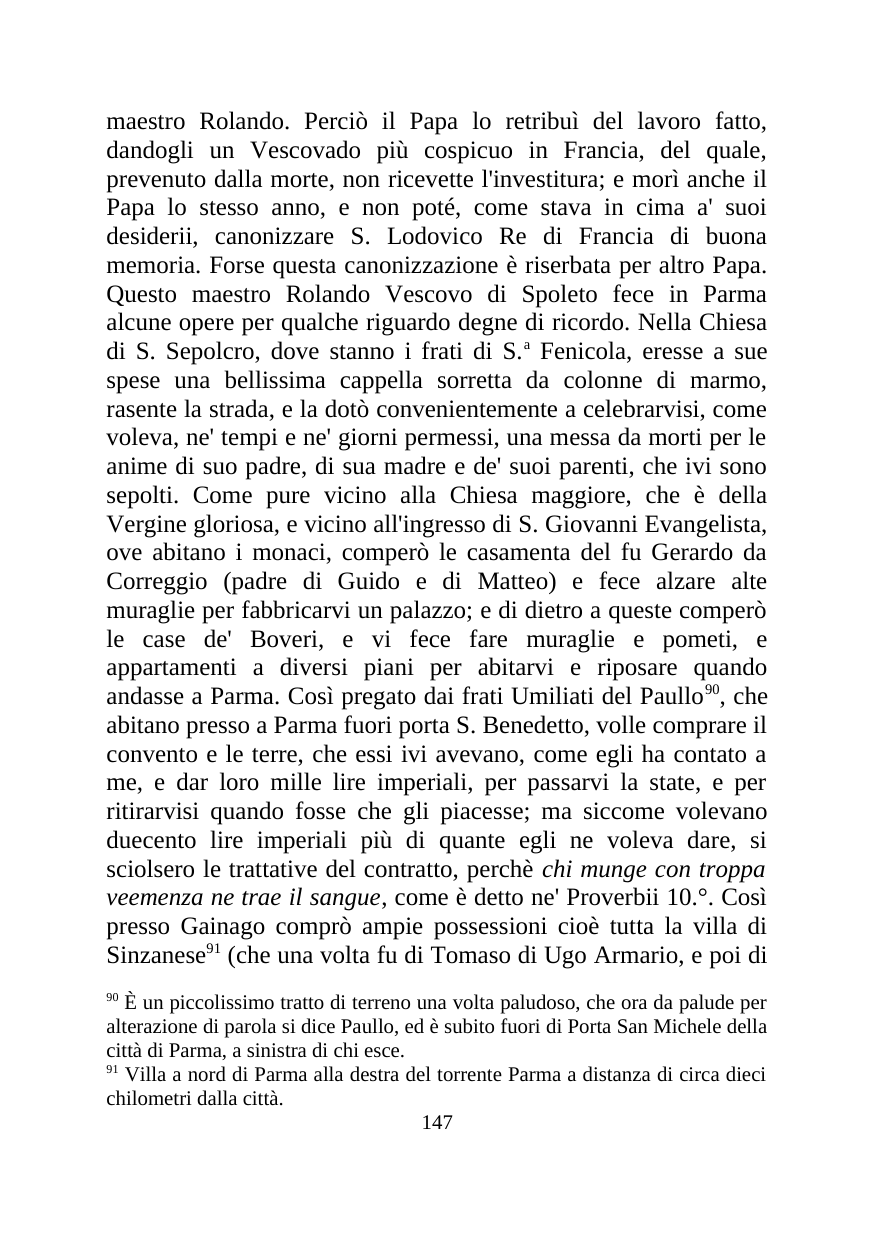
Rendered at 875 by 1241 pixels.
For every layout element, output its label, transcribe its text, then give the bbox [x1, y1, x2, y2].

text È un piccolissimo tratto di terreno una volta paludoso, che ora da palude per alterazione di parola si dice Paullo, ed è subito fuori di Porta San Michele della città di Parma, a sinistra di chi esce. [106, 989, 768, 1062]
text maestro Rolando. Perciò il Papa lo retribuì del lavoro fatto, dandogli un Vescovado più cospicuo in Francia, del quale, prevenuto dalla morte, non ricevette l'investitura; e morì anche il Papa lo stesso anno, e non poté, come stava in cima a' suoi desiderii, canonizzare S. Lodovico Re di Francia di buona memoria. Forse questa canonizzazione è riserbata per altro Papa. Questo maestro Rolando Vescovo di Spoleto fece in Parma alcune opere per qualche riguardo degne di ricordo. Nella Chiesa di S. Sepolcro, dove stanno i frati di S.a Fenicola, eresse a sue spese una bellissima cappella sorretta da colonne di marmo, rasente la strada, e la dotò convenientemente a celebrarvisi, come voleva, ne' tempi e ne' giorni permessi, una messa da morti per le anime di suo padre, di sua madre e de' suoi parenti, che ivi sono sepolti. Come pure vicino alla Chiesa maggiore, che è della Vergine gloriosa, e vicino all'ingresso di S. Giovanni Evangelista, ove abitano i monaci, comperò le casamenta del fu Gerardo da Correggio (padre di Guido e di Matteo) e fece alzare alte muraglie per fabbricarvi un palazzo; e di dietro a queste comperò le case de' Boveri, e vi fece fare muraglie e pometi, e appartamenti a diversi piani per abitarvi e riposare quando andasse a Parma. Così pregato dai frati Umiliati del Paullo, che abitano presso a Parma fuori porta S. Benedetto, volle comprare il convento e le terre, che essi ivi avevano, come egli ha contato a me, e dar loro mille lire imperiali, per passarvi la state, e per ritirarvisi quando fosse che gli piacesse; ma siccome volevano duecento lire imperiali più di quante egli ne voleva dare, si sciolsero le trattative del contratto, perchè chi munge con troppa veemenza ne trae il sangue, come è detto ne' Proverbii 10.°. Così presso Gainago comprò ampie possessioni cioè tutta la villa di Sinzanese (che una volta fu di Tomaso di Ugo Armario, e poi di [106, 106, 768, 969]
text Villa a nord di Parma alla destra del torrente Parma a distanza di circa dieci chilometri dalla città. [106, 1062, 768, 1110]
